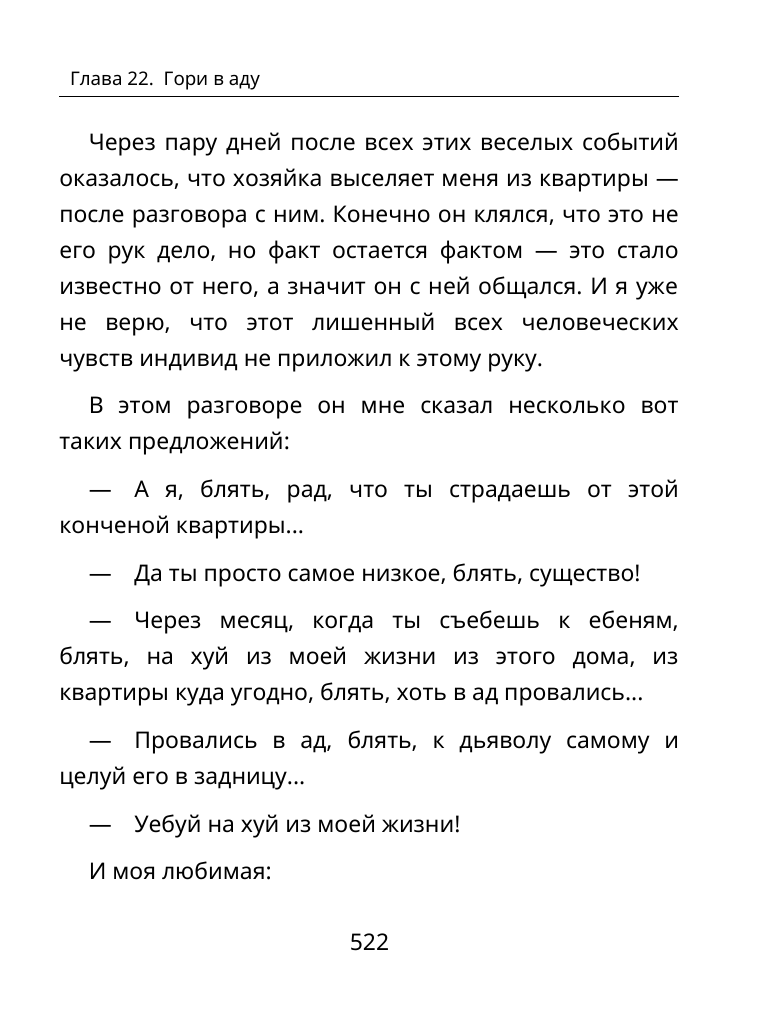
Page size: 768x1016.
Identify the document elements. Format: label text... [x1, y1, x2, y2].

list Провались в ад, блять, к дьяволу самому и целуй его в задницу... [59, 724, 679, 791]
list Через месяц, когда ты съебешь к ебеням, блять, на хуй из моей жизни из этого дома, из квартиры куда угодно, блять, хоть в ад провались... [59, 604, 679, 707]
list Уебуй на хуй из моей жизни! [59, 808, 679, 839]
text И моя любимая: [59, 855, 679, 887]
list Да ты просто самое низкое, блять, существо! [59, 557, 679, 588]
text В этом разговоре он мне сказал несколько вот таких предложений: [59, 389, 679, 457]
list А я, блять, рад, что ты страдаешь от этой конченой квартиры... [59, 473, 679, 540]
text Через пару дней после всех этих веселых событий оказалось, что хозяйка выселяет меня из квартиры — после разговора с ним. Конечно он клялся, что это не его рук дело, но факт остается фактом — это стало известно от него, а значит он с ней общался. И я уже не верю, что этот лишенный всех человеческих чувств индивид не приложил к этому руку. [59, 126, 679, 373]
